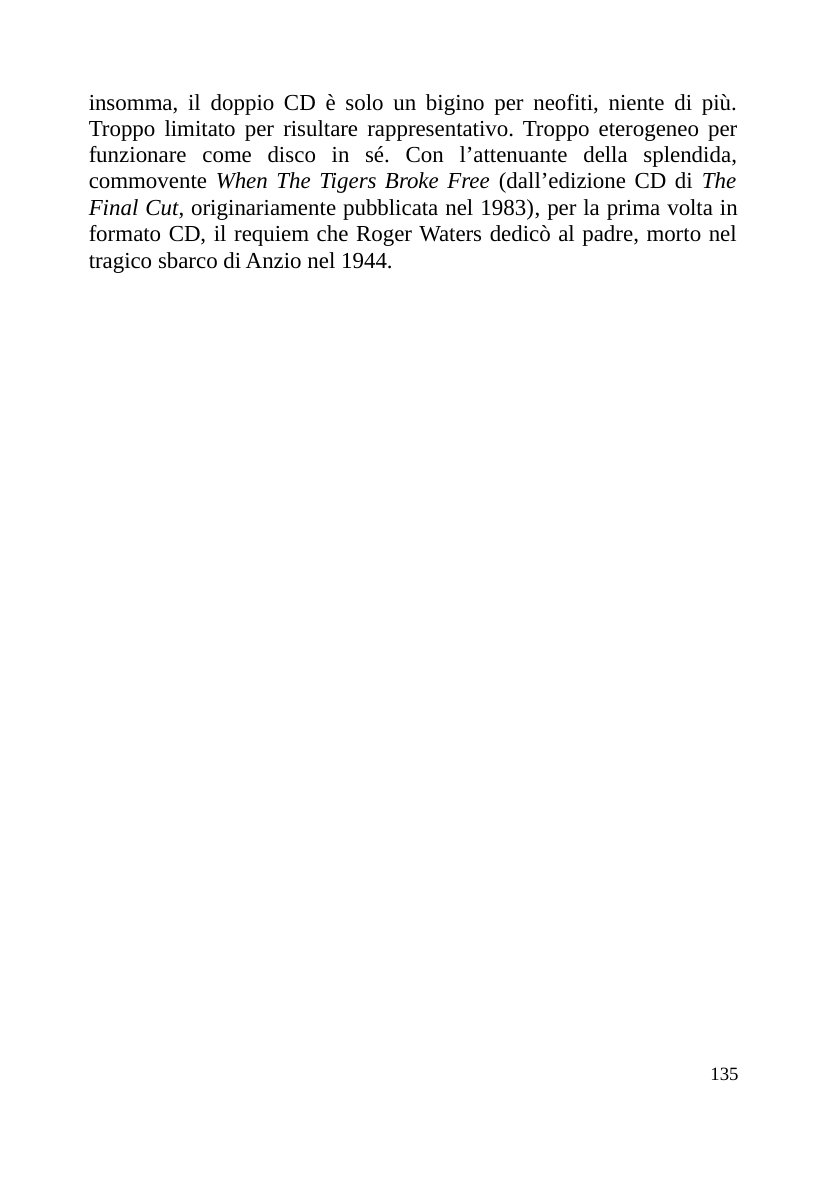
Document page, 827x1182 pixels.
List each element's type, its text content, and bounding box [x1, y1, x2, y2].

text insomma, il doppio CD è solo un bigino per neofiti, niente di più. Troppo limitato per risultare rappresentativo. Troppo eterogeneo per funzionare come disco in sé. Con l’attenuante della splendida, commovente When The Tigers Broke Free (dall’edizione CD di The Final Cut, originariamente pubblicata nel 1983), per la prima volta in formato CD, il requiem che Roger Waters dedicò al padre, morto nel tragico sbarco di Anzio nel 1944. [88, 88, 738, 273]
